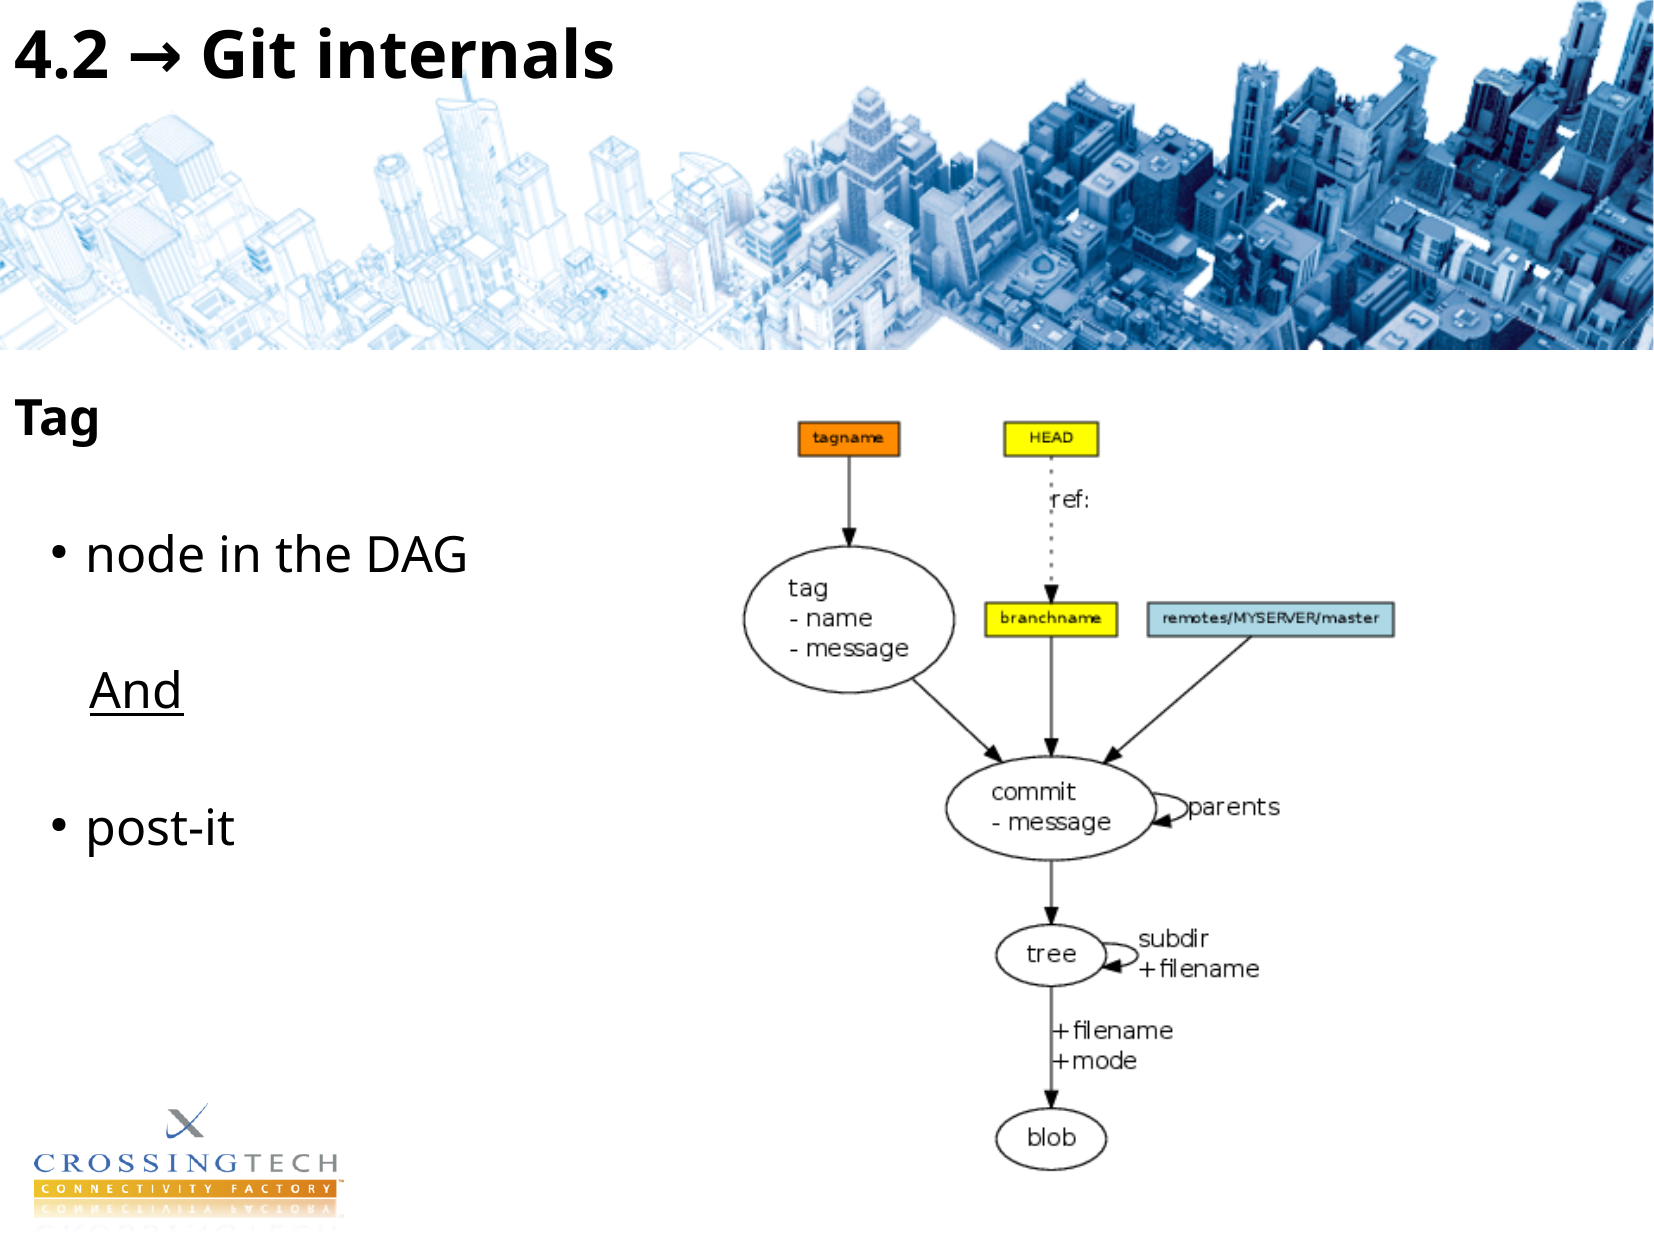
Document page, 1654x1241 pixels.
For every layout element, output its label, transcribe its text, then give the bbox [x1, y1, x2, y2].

text_box Tag node in the DAG And post-it [0, 375, 553, 798]
picture [34, 1103, 344, 1237]
picture [675, 356, 1463, 1238]
picture [0, 0, 1654, 350]
text_box 4.2 → Git internals [0, 0, 793, 93]
